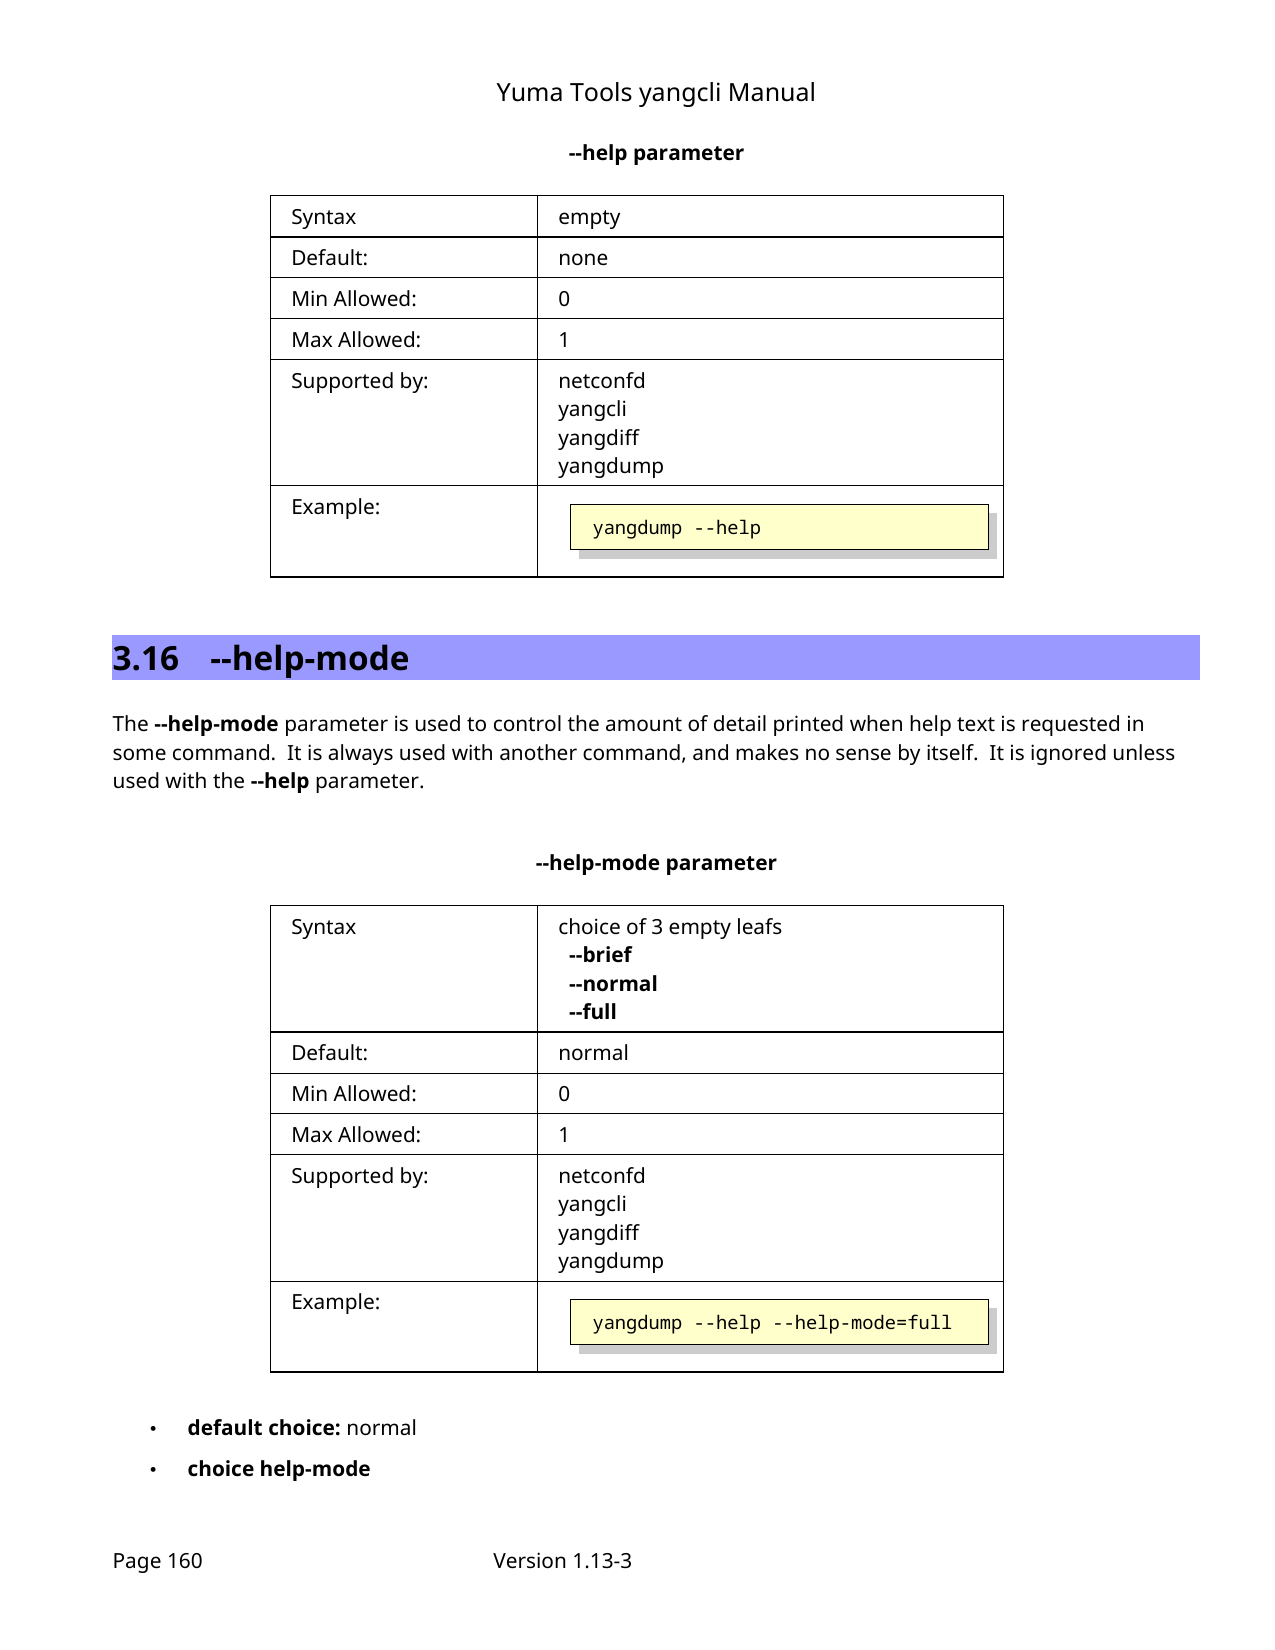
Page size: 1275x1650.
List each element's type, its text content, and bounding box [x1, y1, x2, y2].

table_cell Min Allowed: [271, 1074, 537, 1113]
table_cell yangdump --help --help-mode=full [538, 1282, 1003, 1371]
table_cell Default: [271, 238, 537, 277]
table_cell 0 [538, 278, 1003, 318]
table_cell 1 [538, 319, 1003, 359]
table_cell Max Allowed: [271, 1114, 537, 1154]
table_cell Default: [271, 1033, 537, 1072]
list choice help-mode [150, 1454, 1200, 1483]
table_cell Example: [271, 486, 537, 576]
table_header Syntax [271, 196, 537, 236]
subtitle --help-mode [112, 635, 1200, 680]
table_cell none [538, 238, 1003, 277]
table_cell netconfd yangcli yangdiff yangdump [538, 1155, 1003, 1281]
table_cell Supported by: [271, 1155, 537, 1281]
table_cell Example: [271, 1282, 537, 1371]
table_cell Min Allowed: [271, 278, 537, 318]
table_header Syntax [271, 906, 537, 1031]
table_cell 1 [538, 1114, 1003, 1154]
table_cell yangdump --help [538, 486, 1003, 576]
subtitle --help-mode parameter [127, 848, 1185, 877]
text The --help-mode parameter is used to control the amount of detail printed when help text is requested in some command. It is always used with another command, and makes no sense by itself. It is ignored unless used with the --help parameter. [112, 709, 1200, 795]
table_header empty [538, 196, 1003, 236]
subtitle --help parameter [127, 138, 1185, 167]
table_header choice of 3 empty leafs --brief --normal --full [538, 906, 1003, 1031]
table_cell normal [538, 1033, 1003, 1072]
list default choice: normal [150, 1413, 1200, 1442]
table_cell netconfd yangcli yangdiff yangdump [538, 360, 1003, 485]
table_cell Supported by: [271, 360, 537, 485]
table_cell 0 [538, 1074, 1003, 1113]
table_cell Max Allowed: [271, 319, 537, 359]
